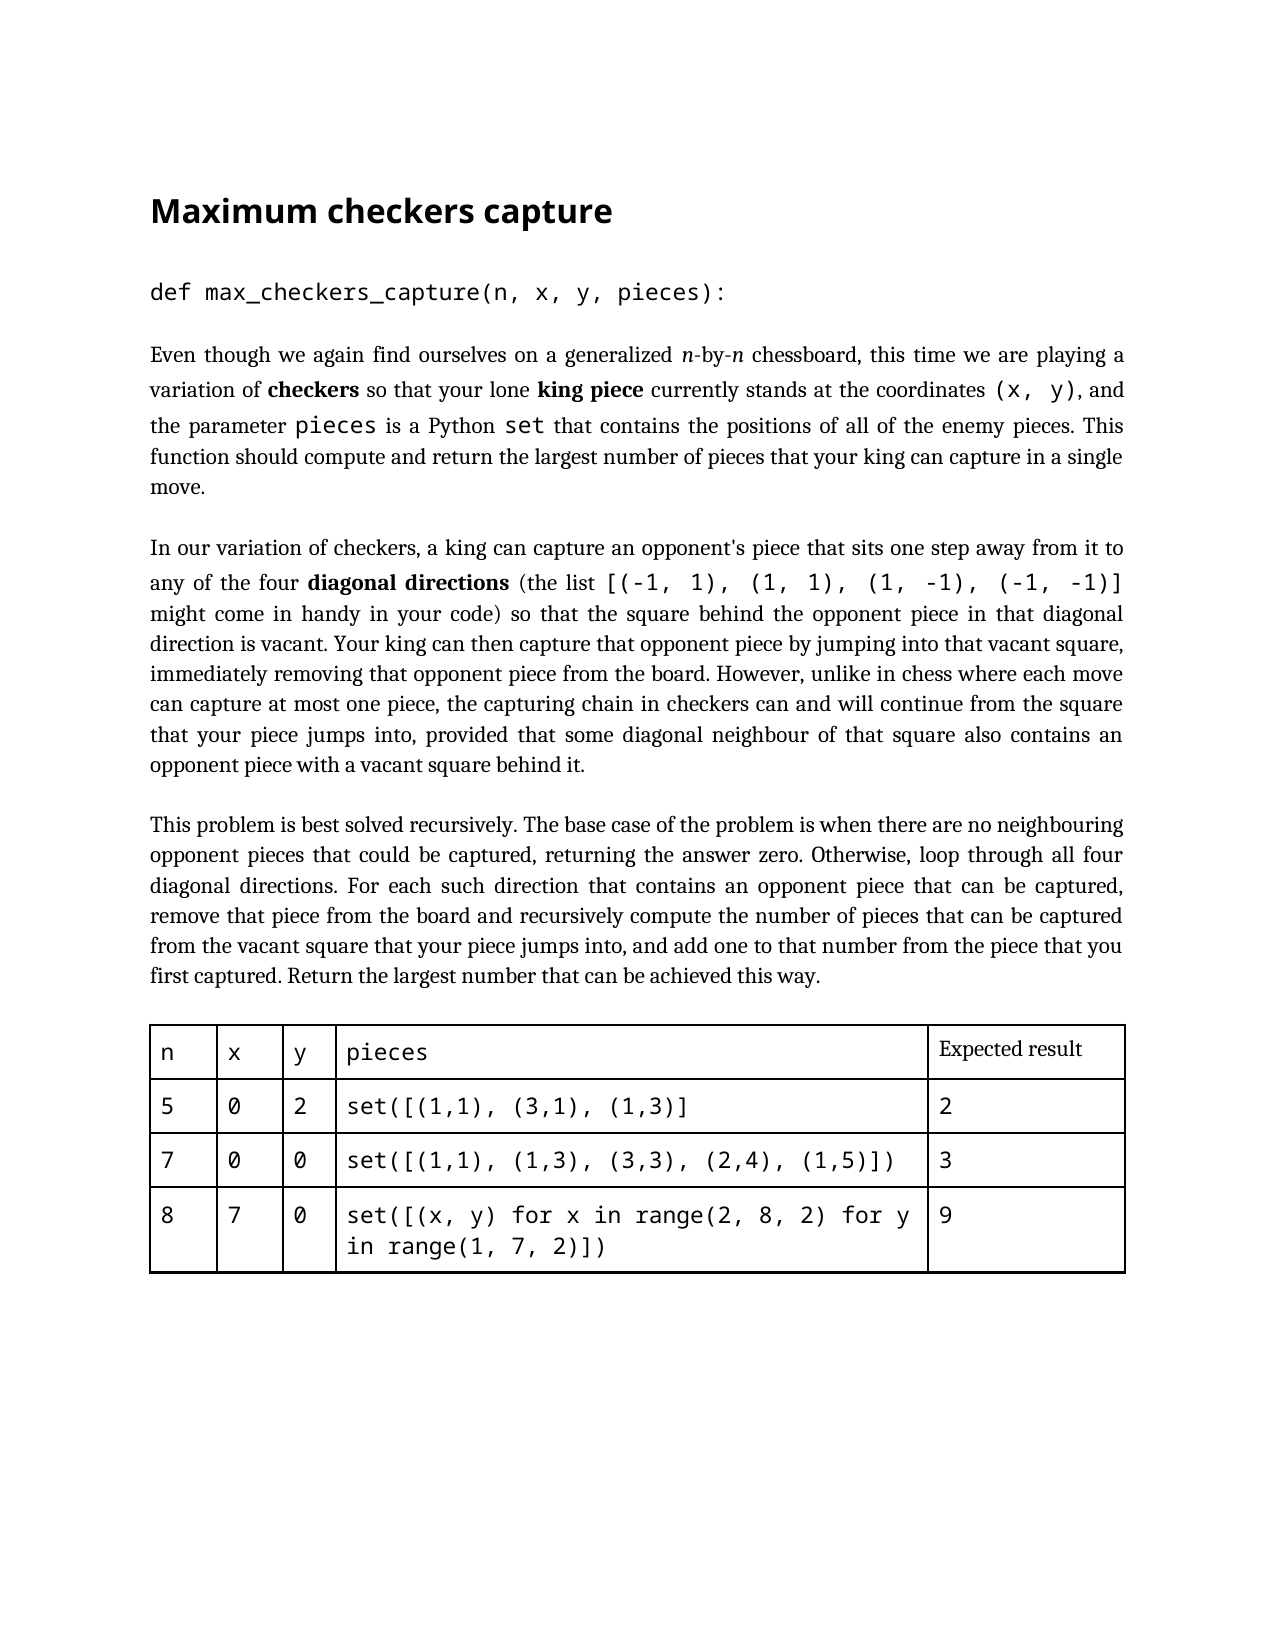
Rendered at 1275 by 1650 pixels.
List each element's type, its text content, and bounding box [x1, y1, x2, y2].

table_header n [151, 1026, 216, 1078]
table_cell 0 [218, 1134, 282, 1186]
table_cell set([(1,1), (3,1), (1,3)] [337, 1080, 927, 1132]
table_cell set([(1,1), (1,3), (3,3), (2,4), (1,5)]) [337, 1134, 927, 1186]
table_cell 7 [151, 1134, 216, 1186]
text In our variation of checkers, a king can capture an opponent's piece that sits one step away from it to any of the four diagonal directions (the list [(-1, 1), (1, 1), (1, -1), (-1, -1)] might come in handy in your code) so that the square behind the opponent piece in that diagonal direction is vacant. Your king can then capture that opponent piece by jumping into that vacant square, immediately removing that opponent piece from the board. However, unlike in chess where each move can capture at most one piece, the capturing chain in checkers can and will continue from the square that your piece jumps into, provided that some diagonal neighbour of that square also contains an opponent piece with a vacant square behind it. [150, 534, 1125, 778]
subtitle Maximum checkers capture [150, 187, 1125, 233]
table_cell 2 [929, 1080, 1124, 1132]
table_header Expected result [929, 1026, 1124, 1078]
table_cell set([(x, y) for x in range(2, 8, 2) for y in range(1, 7, 2)]) [337, 1188, 927, 1271]
text Even though we again find ourselves on a generalized n-by-n chessboard, this time we are playing a variation of checkers so that your lone king piece currently stands at the coordinates (x, y), and the parameter pieces is a Python set that contains the positions of all of the enemy pieces. This function should compute and return the largest number of pieces that your king can capture in a single move. [150, 342, 1125, 500]
text def max_checkers_capture(n, x, y, pieces): [150, 276, 1125, 307]
table_cell 0 [218, 1080, 282, 1132]
table_cell 7 [218, 1188, 282, 1271]
table_cell 3 [929, 1134, 1124, 1186]
table_cell 0 [284, 1188, 335, 1271]
table_cell 8 [151, 1188, 216, 1271]
table_cell 9 [929, 1188, 1124, 1271]
table_header x [218, 1026, 282, 1078]
table_header pieces [337, 1026, 927, 1078]
text This problem is best solved recursively. The base case of the problem is when there are no neighbouring opponent pieces that could be captured, returning the answer zero. Otherwise, loop through all four diagonal directions. For each such direction that contains an opponent piece that can be captured, remove that piece from the board and recursively compute the number of pieces that can be captured from the vacant square that your piece jumps into, and add one to that number from the piece that you first captured. Return the largest number that can be achieved this way. [150, 812, 1125, 989]
table_cell 2 [284, 1080, 335, 1132]
table_cell 5 [151, 1080, 216, 1132]
table_header y [284, 1026, 335, 1078]
table_cell 0 [284, 1134, 335, 1186]
